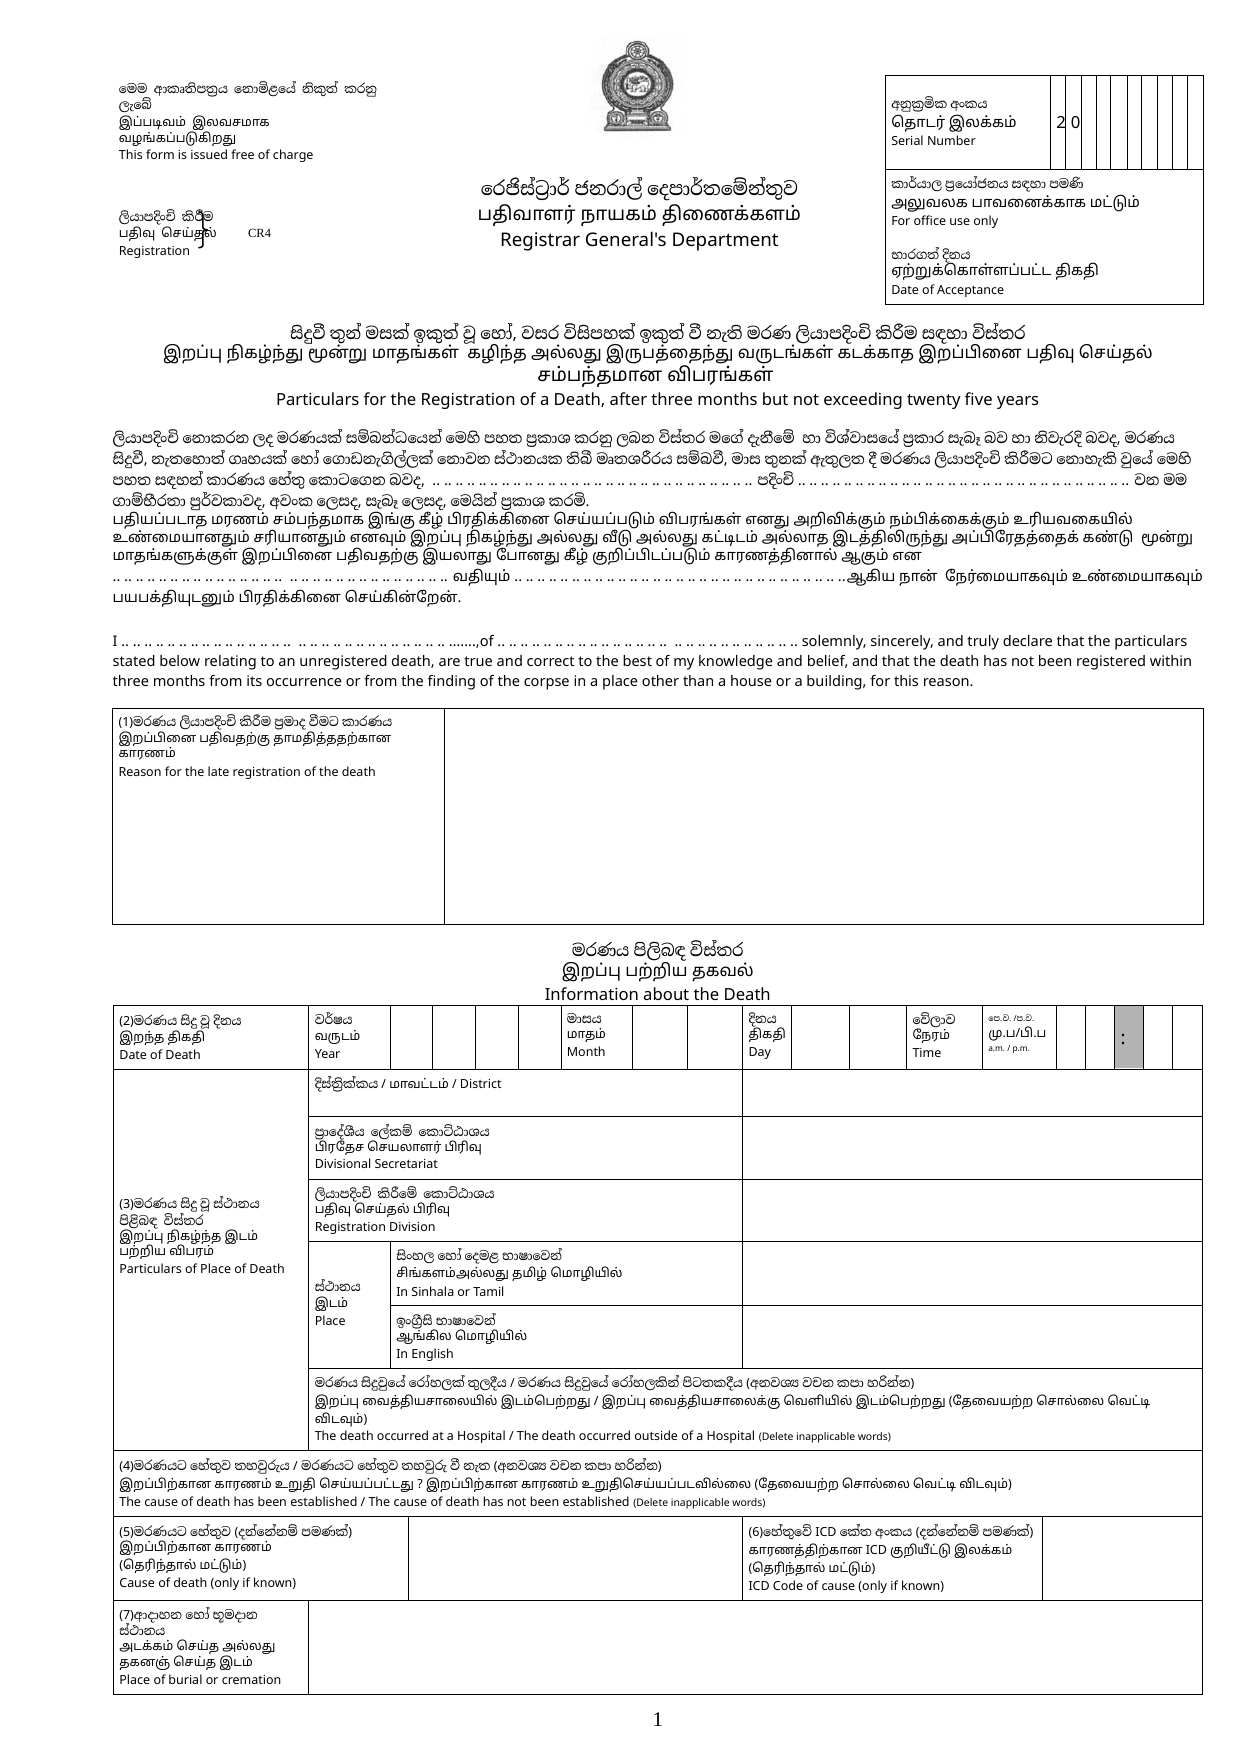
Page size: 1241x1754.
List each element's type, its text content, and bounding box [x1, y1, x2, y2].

text ලියාපදිංචි නොකරන ලද මරණයක් සම්බන්ධයෙන් මෙහි පහත ප්‍රකාශ කරනු ලබන විස්තර මගේ දැනීමේ හා විශ්වාසයේ ප්‍රකාර සැබෑ බව හා නිවැරදි බවද, මරණය සිදුවී, නැතහොත් ගෘහයක් හෝ ගොඩනැගිල්ලක් නොවන ස්ථානයක තිබී මෘතශරීරය සම්බවී, මාස තුනක් ඇතුලත දී මරණය ලියාපදිංචි කිරීමට නොහැකි වුයේ මෙහි පහත සඳහන් කාරණය හේතු කොටගෙන බවද, .. .. .. .. .. .. .. .. .. .. .. .. .. .. .. .. .. .. .. .. .. .. .. .. .. .. .. .. පදිංචි .. .. .. .. .. .. .. .. .. .. .. .. .. .. .. .. .. .. .. .. .. .. .. .. .. .. .. .. .. වන මම ගාම්භීරතා පුර්වකාවද, අවංක ලෙසද, සැබෑ ලෙසද, මෙයින් ප්‍රකාශ කරමි. [112, 428, 1203, 512]
table_cell [743, 1117, 1202, 1178]
text இறப்பு நிகழ்ந்து மூன்று மாதங்கள் கழிந்த அல்லது இருபத்தைந்து வருடங்கள் கடக்காத இறப்பினை பதிவு செய்தல் சம்பந்தமான விபரங்கள் [112, 344, 1203, 388]
table_header මාසය மாதம் Month [562, 1006, 632, 1068]
table_header [1188, 76, 1203, 169]
table_header [1128, 76, 1141, 169]
table_header [1173, 1006, 1202, 1068]
text பதியப்படாத மரணம் சம்பந்தமாக இங்கு கீழ் பிரதிக்கினை செய்யப்படும் விபரங்கள் எனது அறிவிக்கும் நம்பிக்கைக்கும் உரியவகையில் உண்மையானதும் சரியானதும் எனவும் இறப்பு நிகழ்ந்து அல்லது வீடு அல்லது கட்டிடம் அல்லாத இடத்திலிருந்து அப்பிரேதத்தைக் கண்டு மூன்று மாதங்களுக்குள் இறப்பினை பதிவதற்கு இயலாது போனது கீழ் குறிப்பிடப்படும் காரணத்தினால் ஆகும் என .. .. .. .. .. .. .. .. .. .. .. .. .. .. .. .. .. .. .. .. .. .. .. .. .. .. .. .. .. வதியும் .. .. .. .. .. .. .. .. .. .. .. .. .. .. .. .. .. .. .. .. .. .. .. .. .. .. .. .. ..ஆகிய நான் நேர்மையாகவும் உண்மையாகவும் பயபக்தியுடனும் பிரதிக்கினை செய்கின்றேன். [112, 512, 1203, 608]
table_cell (4)මරණයට හේතුව තහවුරුය / මරණයට හේතුව තහවුරු වී නැත (අනවශ්‍ය වචන කපා හරින්න) இறப்பிற்கான காரணம் உறுதி செய்யப்பட்டது ? இறப்பிற்கான காரணம் உறுதிசெய்யப்படவில்லை (தேவையற்ற சொல்லை வெட்டி விடவும்) The cause of death has been established / The cause of death has not been established (Delete inapplicable words) [114, 1451, 1202, 1516]
table_header [445, 709, 1203, 924]
table_header අනුක්‍රමික අංකය தொடர் இலக்கம் Serial Number [886, 76, 1050, 169]
table_header [391, 1006, 432, 1068]
table_cell [309, 1601, 1202, 1694]
table_cell ඉංග්‍රීසි භාෂාවෙන් ஆங்கில மொழியில் In English [391, 1306, 742, 1368]
table_cell ලියාපදිංචි කිරීමේ කොට්ඨාශය பதிவு செய்தல் பிரிவு Registration Division [309, 1180, 742, 1241]
table_cell (5)මරණයට හේතුව (දන්නේනම් පමණක්) இறப்பிற்கான காரணம் (தெரிந்தால் மட்டும்) Cause of death (only if known) [114, 1517, 408, 1599]
table_header [1057, 1006, 1085, 1068]
table_header [433, 1006, 475, 1068]
table_header [850, 1006, 906, 1068]
table_header [1173, 76, 1187, 169]
table_header දිනය திகதி Day [743, 1006, 791, 1068]
table_header [1144, 1006, 1172, 1068]
table_cell රෙජිස්ට්‍රාර් ජනරාල් දෙපාර්තමේන්තුව பதிவாளர் நாயகம் திணைக்களம் Registrar General's Department [393, 169, 885, 304]
table_header 0 [1066, 76, 1081, 169]
table_header [1082, 76, 1096, 169]
table_header [393, 75, 885, 169]
table_header [519, 1006, 561, 1068]
table_header පෙ.ව. /ප.ව. மு.ப/பி.ப a.m. / p.m. [983, 1006, 1056, 1068]
table_header : [1115, 1006, 1143, 1068]
table_header [1097, 76, 1110, 169]
table_header [476, 1006, 518, 1068]
table_header [1158, 76, 1172, 169]
table_cell (7)ආදාහන හෝ භූමදාන ස්ථානය அடக்கம் செய்த அல்லது தகனஞ் செய்த இடம் Place of burial or cremation [114, 1601, 308, 1694]
table_header [1142, 76, 1157, 169]
table_cell [743, 1306, 1202, 1368]
table_header (2)මරණය සිදු වූ දිනය இறந்த திகதி Date of Death [114, 1006, 308, 1068]
text මරණය පිලිබඳ විස්තර [112, 941, 1203, 962]
table_header වර්ෂය வருடம் Year [309, 1006, 390, 1068]
text இறப்பு பற்றிய தகவல் [112, 962, 1203, 983]
table_cell (6)හේතුවේ ICD කේත අංකය (දන්නේනම් පමණක්) காரணத்திற்கான ICD குறியீட்டு இலக்கம் (தெரிந்தால் மட்டும்) ICD Code of cause (only if known) [743, 1517, 1042, 1599]
text සිදුවී තුන් මසක් ඉකුත් වූ හෝ, වසර විසිපහක් ඉකුත් වී නැති මරණ ලියාපදිංචි කිරීම සඳහා විස්තර [112, 321, 1203, 344]
table_header [633, 1006, 687, 1068]
table_cell මරණය සිදුවුයේ රෝහලක් තුලදීය / මරණය සිදුවුයේ රෝහලකින් පිටතකදීය (අනවශ්‍ය වචන කපා හරින්න) இறப்பு வைத்தியசாலையில் இடம்பெற்றது / இறப்பு வைத்தியசாலைக்கு வெளியில் இடம்பெற்றது (தேவையற்ற சொல்லை வெட்டி விடவும்) The death occurred at a Hospital / The death occurred outside of a Hospital (Delete inapplicable words) [309, 1369, 1202, 1450]
table_cell ස්ථානය இடம் Place [309, 1242, 390, 1368]
table_cell [743, 1180, 1202, 1241]
text Information about the Death [112, 983, 1203, 1005]
table_header [792, 1006, 849, 1068]
table_cell [409, 1517, 742, 1599]
table_cell [743, 1242, 1202, 1305]
table_cell [1043, 1517, 1202, 1599]
table_cell ප්‍රාදේශීය ලේකම් කොට්ඨාශය பிரதேச செயலாளர் பிரிவு Divisional Secretariat [309, 1117, 742, 1178]
table_cell දිස්ත්‍රික්කය / மாவட்டம் / District [309, 1070, 742, 1116]
picture [589, 37, 684, 138]
table_header මෙම ආකෘතිපත්‍රය නොමිළයේ නිකුත් කරනු ලැබේ இப்படிவம் இலவசமாக வழங்கப்படுகிறது This form is issued free of charge [113, 75, 393, 169]
table_header 2 [1051, 76, 1065, 169]
table_cell කාර්යාල ප්‍රයෝජනය සඳහා පමණි அலுவலக பாவனைக்காக மட்டும் For office use only භාරගත් දිනය ஏற்றுக்கொள்ளப்பட்ட திகதி Date of Acceptance [886, 170, 1203, 304]
table_header [1086, 1006, 1114, 1068]
table_cell සිංහල හෝ දෙමළ භාෂාවෙන් சிங்களம்அல்லது தமிழ் மொழியில் In Sinhala or Tamil [391, 1242, 742, 1305]
table_cell (3)මරණය සිදු වූ ස්ථානය පිළිබඳ විස්තර இறப்பு நிகழ்ந்த இடம் பற்றிய விபரம் Particulars of Place of Death [114, 1070, 308, 1450]
table_header වේලාව நேரம் Time [907, 1006, 982, 1068]
text Particulars for the Registration of a Death, after three months but not exceeding twenty five years [112, 388, 1203, 411]
table_cell [743, 1070, 1202, 1116]
table_header [688, 1006, 742, 1068]
table_cell ලියාපදිංචි කිරීම பதிவு செய்தல் CR4 Registration [113, 169, 393, 304]
table_header (1)මරණය ලියාපදිංචි කිරීම ප්‍රමාද වීමට කාරණය இறப்பினை பதிவதற்கு தாமதித்ததற்கான காரணம் Reason for the late registration of the death [113, 709, 444, 924]
table_header [1111, 76, 1127, 169]
text I .. .. .. .. .. .. .. .. .. .. .. .. .. .. .. .. .. .. .. .. .. .. .. .. .. .. .. .. …....,of .. .. .. .. .. .. .. .. .. .. .. .. .. .. .. .. .. .. .. .. .. .. .. .. .. .. solemnly, sincerely, and truly declare that the particulars stated below relating to an unregistered death, are true and correct to the best of my knowledge and belief, and that the death has not been registered within three months from its occurrence or from the finding of the corpse in a place other than a house or a building, for this reason. [112, 631, 1203, 691]
